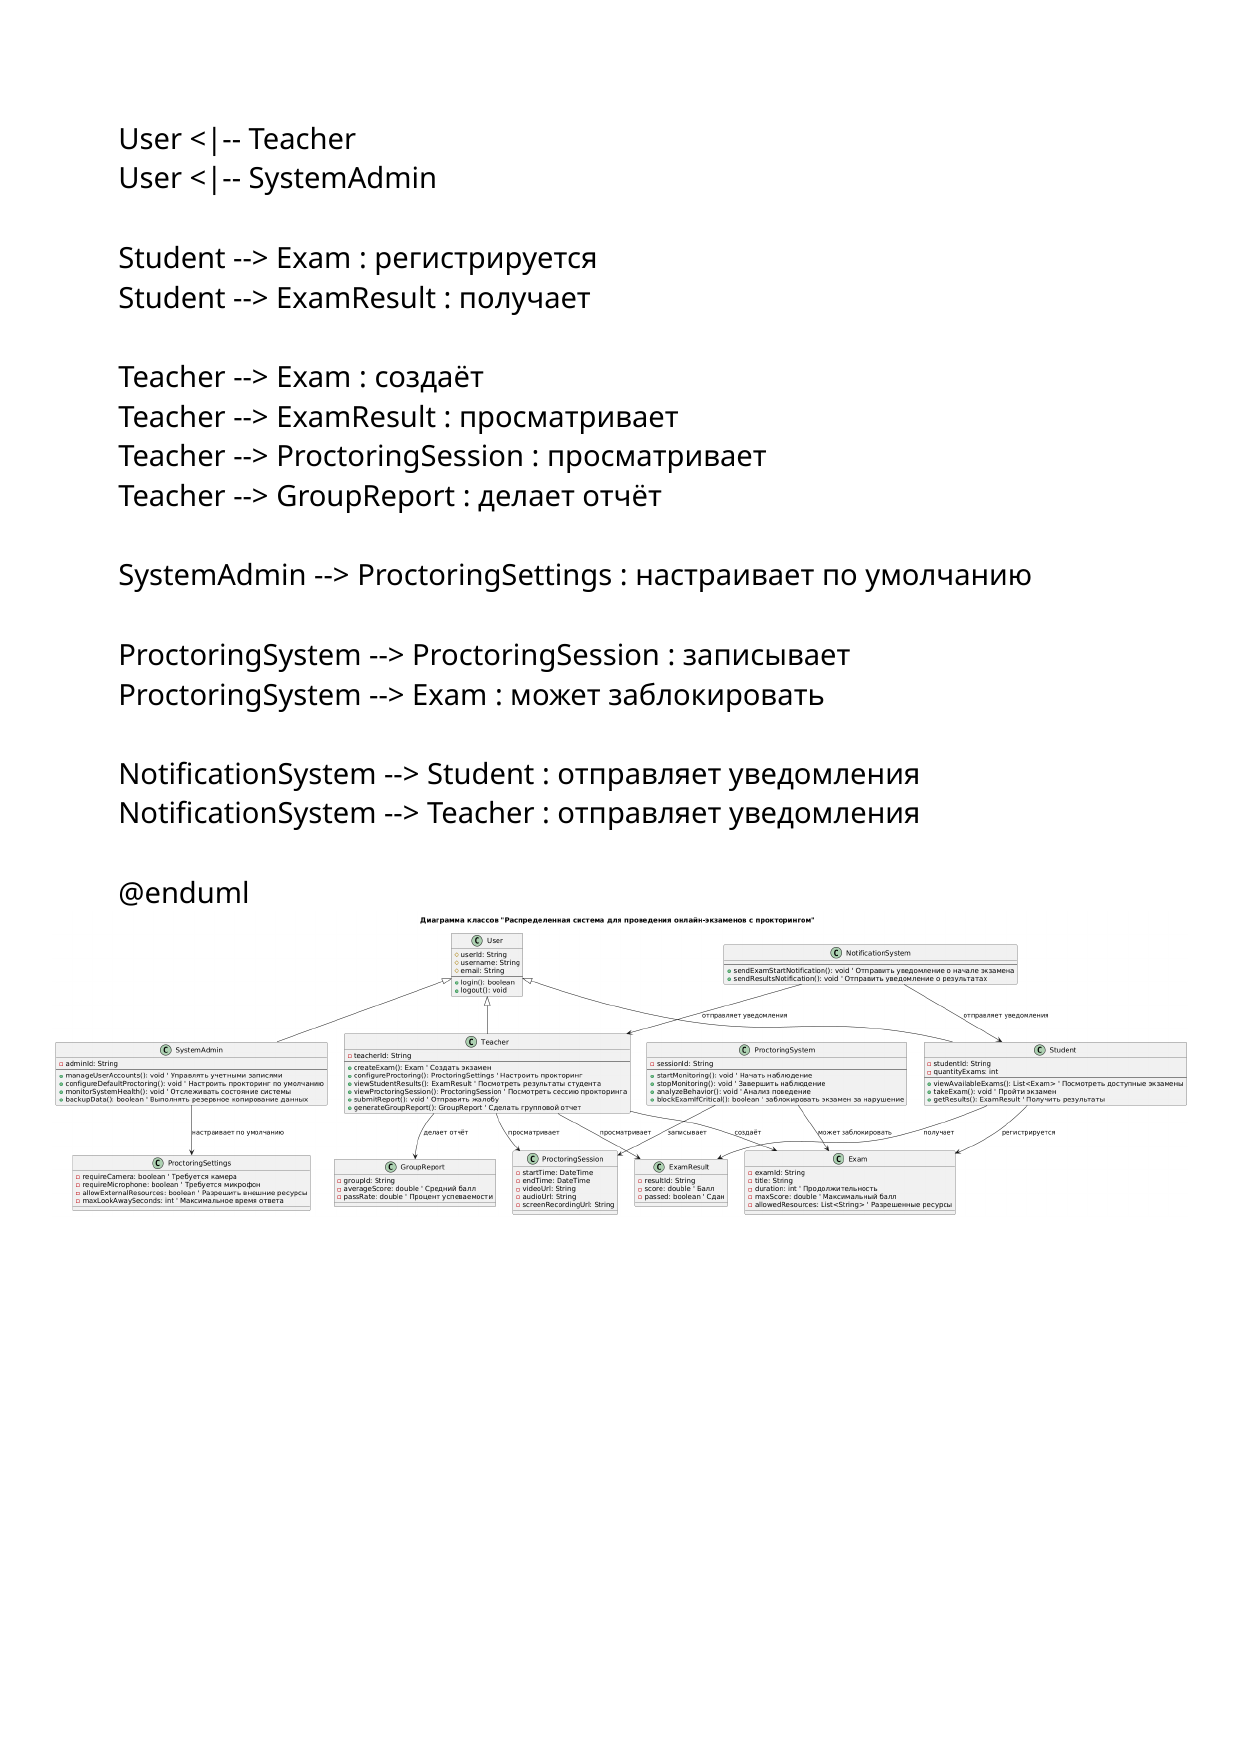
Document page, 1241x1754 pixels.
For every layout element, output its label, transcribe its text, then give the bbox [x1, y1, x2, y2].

text ProctoringSystem --> ProctoringSession : записывает [118, 634, 1122, 674]
text Teacher --> ProctoringSession : просматривает [118, 436, 1122, 475]
text Student --> ExamResult : получает [118, 277, 1122, 317]
text NotificationSystem --> Student : отправляет уведомления [118, 753, 1122, 793]
text Teacher --> Exam : создаёт [118, 356, 1122, 396]
text SystemAdmin --> ProctoringSettings : настраивает по умолчанию [118, 555, 1122, 594]
picture [52, 911, 1189, 1217]
text Teacher --> ExamResult : просматривает [118, 396, 1122, 436]
text User <|-- SystemAdmin [118, 158, 1122, 197]
text NotificationSystem --> Teacher : отправляет уведомления [118, 793, 1122, 832]
text Teacher --> GroupReport : делает отчёт [118, 475, 1122, 515]
text Student --> Exam : регистрируется [118, 237, 1122, 277]
text ProctoringSystem --> Exam : может заблокировать [118, 674, 1122, 713]
text User <|-- Teacher [118, 118, 1122, 158]
text @enduml [118, 872, 1122, 911]
